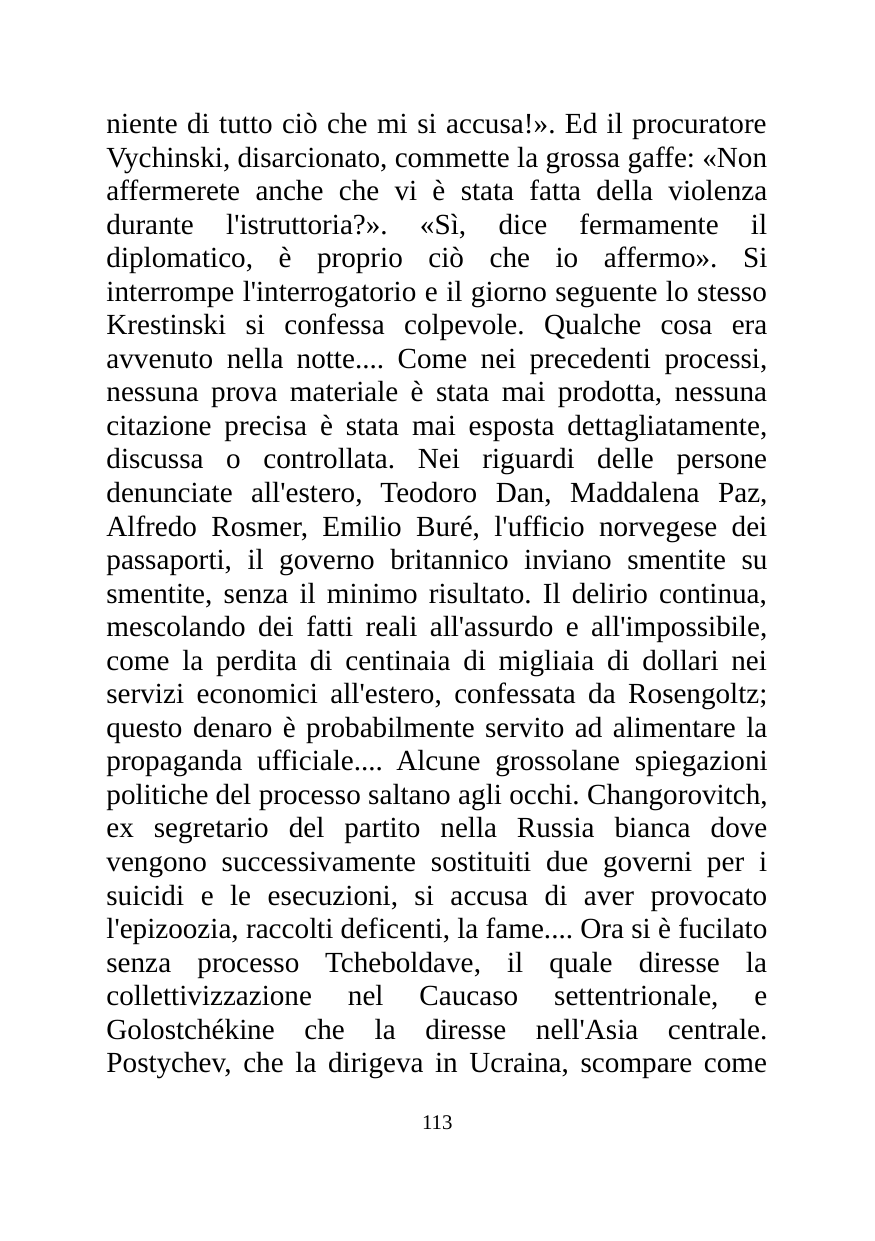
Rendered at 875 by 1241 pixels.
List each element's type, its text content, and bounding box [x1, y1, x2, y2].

text niente di tutto ciò che mi si accusa!». Ed il procuratore Vychinski, disarcionato, commette la grossa gaffe: «Non affermerete anche che vi è stata fatta della violenza durante l'istruttoria?». «Sì, dice fermamente il diplomatico, è proprio ciò che io affermo». Si interrompe l'interrogatorio e il giorno seguente lo stesso Krestinski si confessa colpevole. Qualche cosa era avvenuto nella notte.... Come nei precedenti processi, nessuna prova materiale è stata mai prodotta, nessuna citazione precisa è stata mai esposta dettagliatamente, discussa o controllata. Nei riguardi delle persone denunciate all'estero, Teodoro Dan, Maddalena Paz, Alfredo Rosmer, Emilio Buré, l'ufficio norvegese dei passaporti, il governo britannico inviano smentite su smentite, senza il minimo risultato. Il delirio continua, mescolando dei fatti reali all'assurdo e all'impossibile, come la perdita di centinaia di migliaia di dollari nei servizi economici all'estero, confessata da Rosengoltz; questo denaro è probabilmente servito ad alimentare la propaganda ufficiale.... Alcune grossolane spiegazioni politiche del processo saltano agli occhi. Changorovitch, ex segretario del partito nella Russia bianca dove vengono successivamente sostituiti due governi per i suicidi e le esecuzioni, si accusa di aver provocato l'epizoozia, raccolti deficenti, la fame.... Ora si è fucilato senza processo Tcheboldave, il quale diresse la collettivizzazione nel Caucaso settentrionale, e Golostchékine che la diresse nell'Asia centrale. Postychev, che la dirigeva in Ucraina, scompare come [106, 106, 768, 1079]
